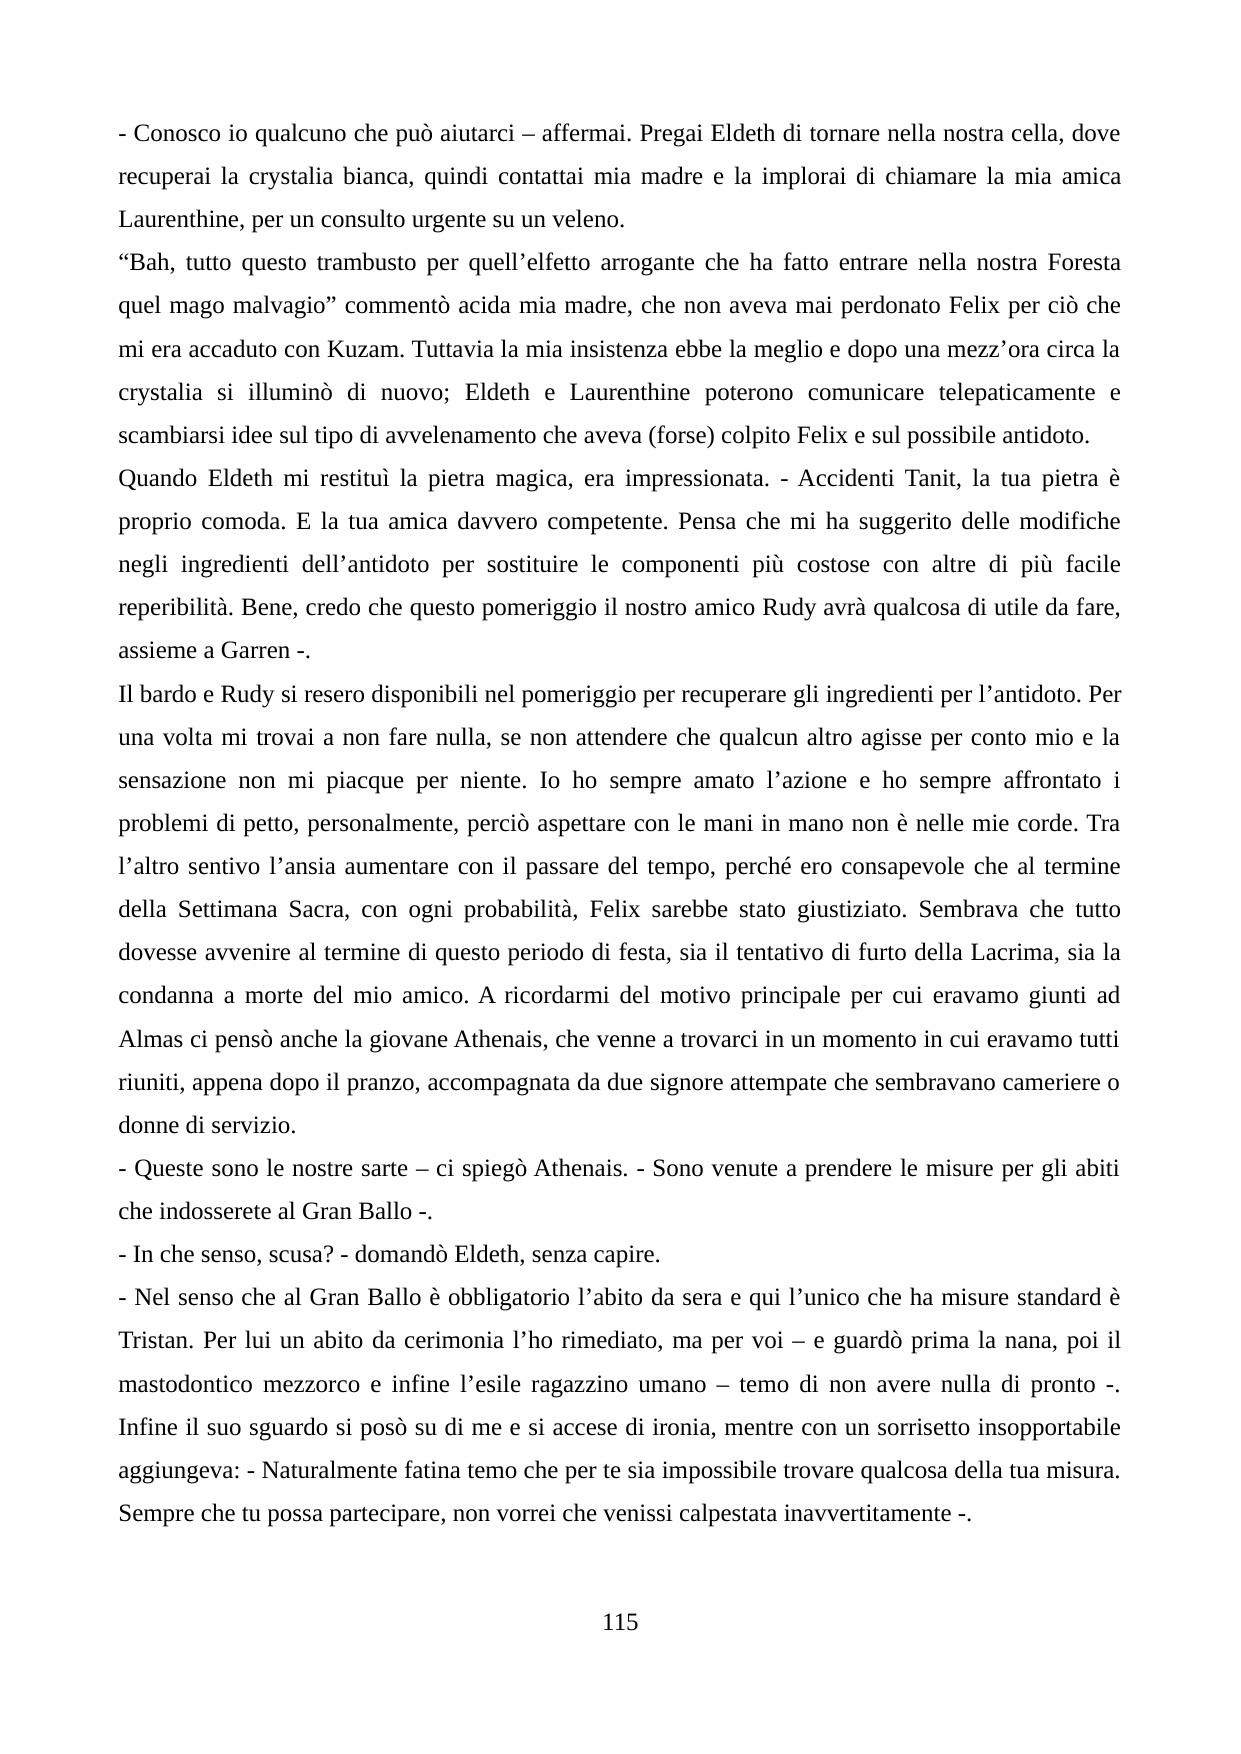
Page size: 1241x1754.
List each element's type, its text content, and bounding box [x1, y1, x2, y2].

text - In che senso, scusa? - domandò Eldeth, senza capire. [118, 1239, 1122, 1268]
text Il bardo e Rudy si resero disponibili nel pomeriggio per recuperare gli ingredienti per l’antidoto. Per una volta mi trovai a non fare nulla, se non attendere che qualcun altro agisse per conto mio e la sensazione non mi piacque per niente. Io ho sempre amato l’azione e ho sempre affrontato i problemi di petto, personalmente, perciò aspettare con le mani in mano non è nelle mie corde. Tra l’altro sentivo l’ansia aumentare con il passare del tempo, perché ero consapevole che al termine della Settimana Sacra, con ogni probabilità, Felix sarebbe stato giustiziato. Sembrava che tutto dovesse avvenire al termine di questo periodo di festa, sia il tentativo di furto della Lacrima, sia la condanna a morte del mio amico. A ricordarmi del motivo principale per cui eravamo giunti ad Almas ci pensò anche la giovane Athenais, che venne a trovarci in un momento in cui eravamo tutti riuniti, appena dopo il pranzo, accompagnata da due signore attempate che sembravano cameriere o donne di servizio. [118, 679, 1122, 1139]
text - Queste sono le nostre sarte – ci spiegò Athenais. - Sono venute a prendere le misure per gli abiti che indosserete al Gran Ballo -. [118, 1153, 1122, 1225]
text - Conosco io qualcuno che può aiutarci – affermai. Pregai Eldeth di tornare nella nostra cella, dove recuperai la crystalia bianca, quindi contattai mia madre e la implorai di chiamare la mia amica Laurenthine, per un consulto urgente su un veleno. [118, 118, 1122, 233]
text Quando Eldeth mi restituì la pietra magica, era impressionata. - Accidenti Tanit, la tua pietra è proprio comoda. E la tua amica davvero competente. Pensa che mi ha suggerito delle modifiche negli ingredienti dell’antidoto per sostituire le componenti più costose con altre di più facile reperibilità. Bene, credo che questo pomeriggio il nostro amico Rudy avrà qualcosa di utile da fare, assieme a Garren -. [118, 463, 1122, 664]
text “Bah, tutto questo trambusto per quell’elfetto arrogante che ha fatto entrare nella nostra Foresta quel mago malvagio” commentò acida mia madre, che non aveva mai perdonato Felix per ciò che mi era accaduto con Kuzam. Tuttavia la mia insistenza ebbe la meglio e dopo una mezz’ora circa la crystalia si illuminò di nuovo; Eldeth e Laurenthine poterono comunicare telepaticamente e scambiarsi idee sul tipo di avvelenamento che aveva (forse) colpito Felix e sul possibile antidoto. [118, 247, 1122, 449]
text - Nel senso che al Gran Ballo è obbligatorio l’abito da sera e qui l’unico che ha misure standard è Tristan. Per lui un abito da cerimonia l’ho rimediato, ma per voi – e guardò prima la nana, poi il mastodontico mezzorco e infine l’esile ragazzino umano – temo di non avere nulla di pronto -. Infine il suo sguardo si posò su di me e si accese di ironia, mentre con un sorrisetto insopportabile aggiungeva: - Naturalmente fatina temo che per te sia impossibile trovare qualcosa della tua misura. Sempre che tu possa partecipare, non vorrei che venissi calpestata inavvertitamente -. [118, 1282, 1122, 1527]
